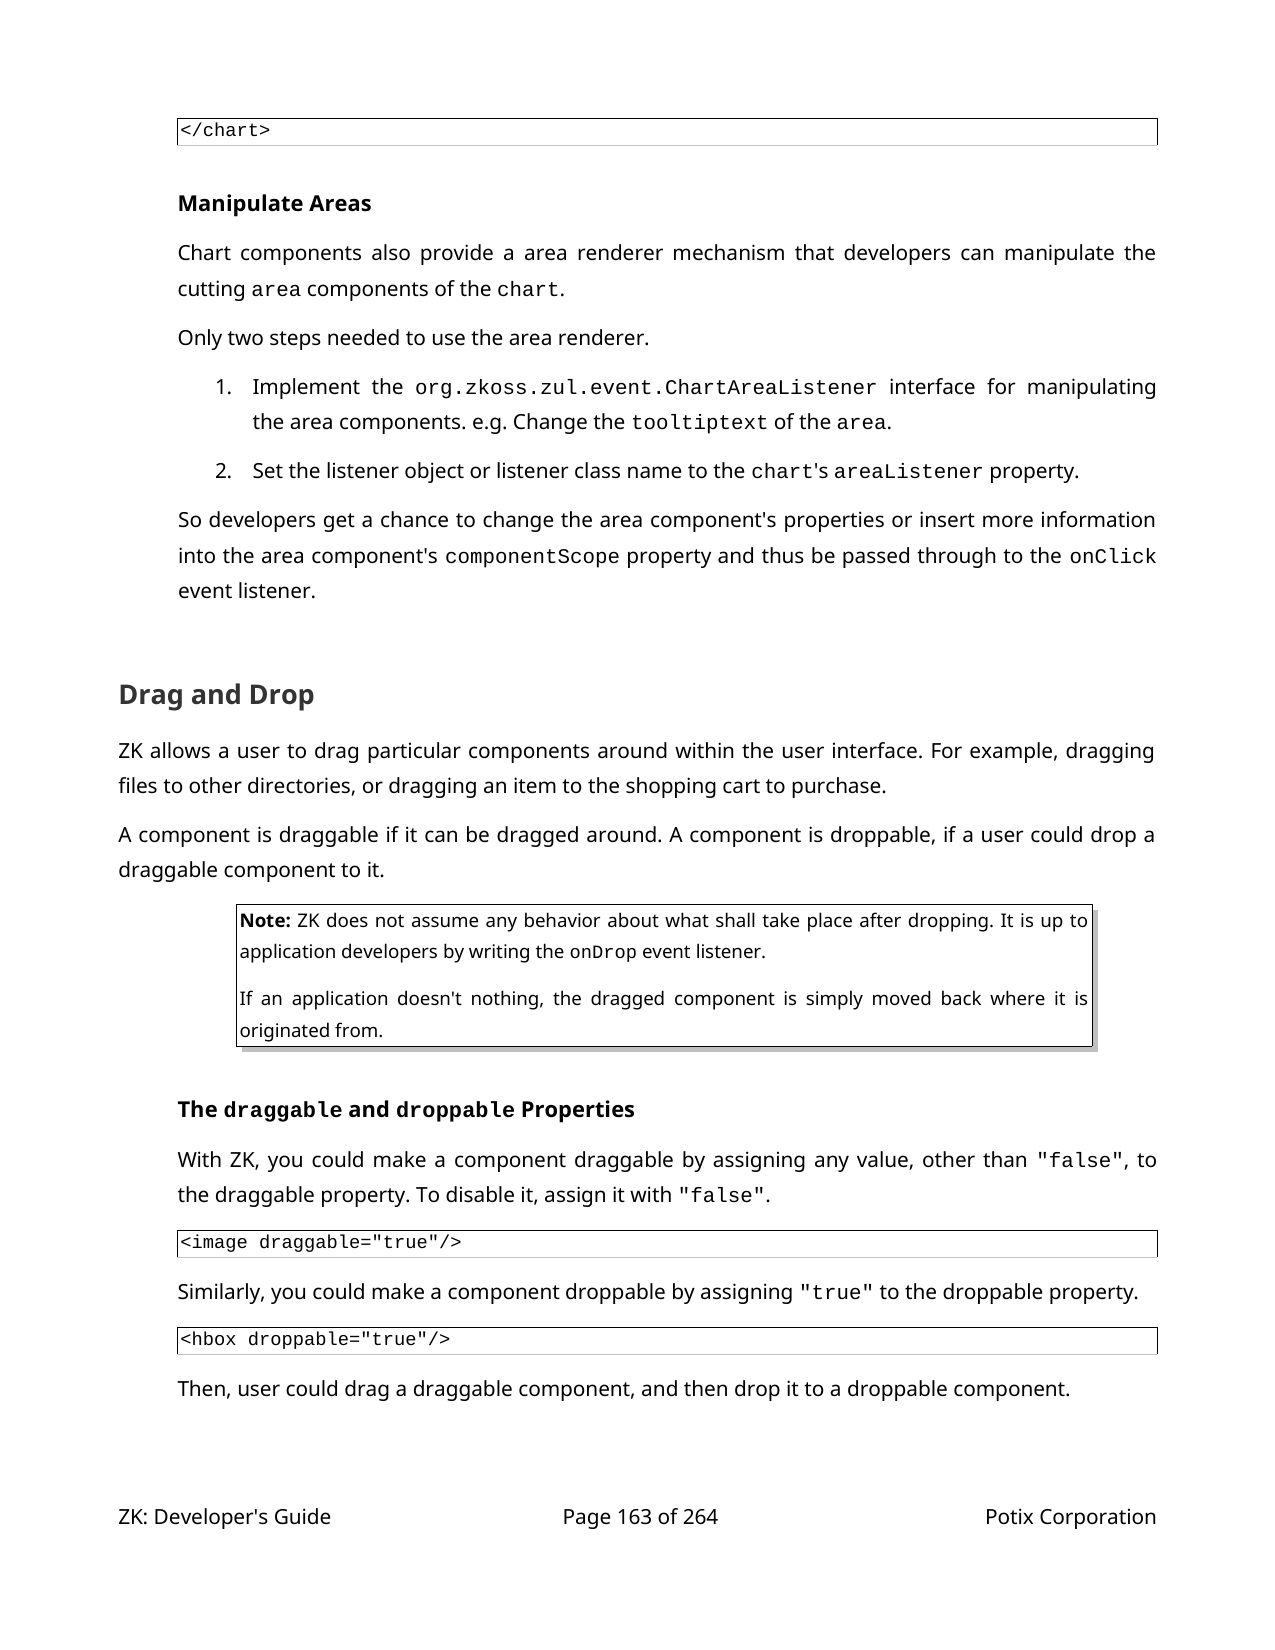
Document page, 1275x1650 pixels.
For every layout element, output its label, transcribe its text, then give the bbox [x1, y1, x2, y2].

text Similarly, you could make a component droppable by assigning "true" to the droppable property. [177, 1277, 1157, 1306]
text A component is draggable if it can be dragged around. A component is droppable, if a user could drop a draggable component to it. [118, 820, 1157, 883]
subtitle Manipulate Areas [177, 188, 1157, 218]
text With ZK, you could make a component draggable by assigning any value, other than "false", to the draggable property. To disable it, assign it with "false". [177, 1145, 1157, 1209]
text </chart> [178, 119, 1157, 145]
text Only two steps needed to use the area renderer. [177, 323, 1157, 351]
list Implement the org.zkoss.zul.event.ChartAreaListener interface for manipulating the area components. e.g. Change the tooltiptext of the area. [215, 372, 1157, 436]
subtitle The draggable and droppable Properties [177, 1094, 1157, 1124]
text If an application doesn't nothing, the dragged component is simply moved back where it is originated from. [237, 982, 1092, 1046]
text Note: ZK does not assume any behavior about what shall take place after dropping. It is up to application developers by writing the onDrop event listener. [237, 905, 1092, 964]
text Chart components also provide a area renderer mechanism that developers can manipulate the cutting area components of the chart. [177, 238, 1157, 302]
text <hbox droppable="true"/> [178, 1328, 1157, 1354]
text So developers get a chance to change the area component's properties or insert more information into the area component's componentScope property and thus be passed through to the onClick event listener. [178, 506, 1157, 604]
list Set the listener object or listener class name to the chart's areaListener property. [215, 456, 1157, 485]
text ZK allows a user to drag particular components around within the user interface. For example, dragging files to other directories, or dragging an item to the shopping cart to purchase. [118, 736, 1157, 799]
text Then, user could drag a draggable component, and then drop it to a droppable component. [177, 1374, 1157, 1403]
text <image draggable="true"/> [178, 1231, 1157, 1257]
subtitle Drag and Drop [118, 675, 1157, 712]
